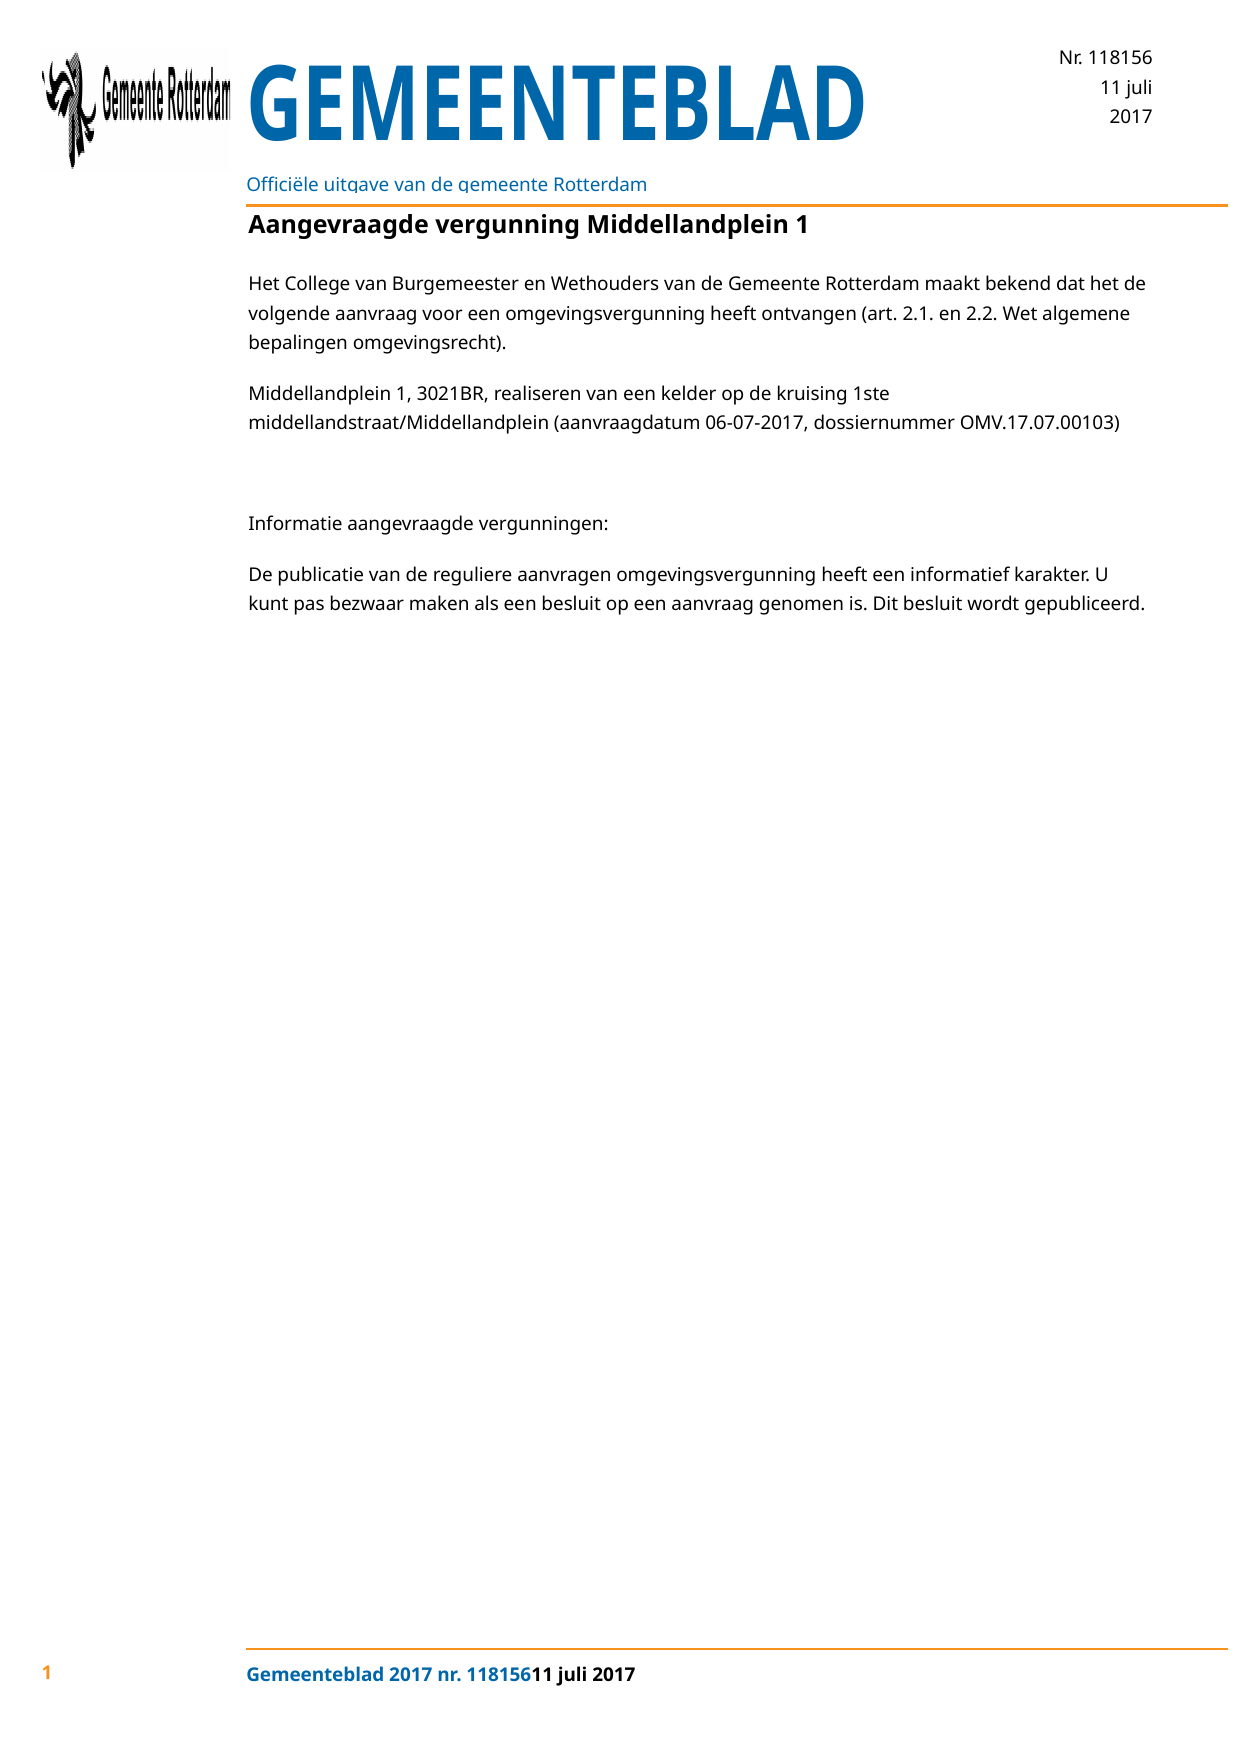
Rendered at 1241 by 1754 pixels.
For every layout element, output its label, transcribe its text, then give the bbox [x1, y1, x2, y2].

picture [41, 47, 231, 172]
text De publicatie van de reguliere aanvragen omgevingsvergunning heeft een informatief karakter. U kunt pas bezwaar maken als een besluit op een aanvraag genomen is. Dit besluit wordt gepubliceerd. [248, 561, 1152, 616]
text Het College van Burgemeester en Wethouders van de Gemeente Rotterdam maakt bekend dat het de volgende aanvraag voor een omgevingsvergunning heeft ontvangen (art. 2.1. en 2.2. Wet algemene bepalingen omgevingsrecht). [248, 270, 1152, 355]
text Informatie aangevraagde vergunningen: [248, 510, 1152, 536]
text Aangevraagde vergunning Middellandplein 1 [248, 207, 1152, 241]
text Middellandplein 1, 3021BR, realiseren van een kelder op de kruising 1ste middellandstraat/Middellandplein (aanvraagdatum 06-07-2017, dossiernummer OMV.17.07.00103) [248, 380, 1152, 435]
